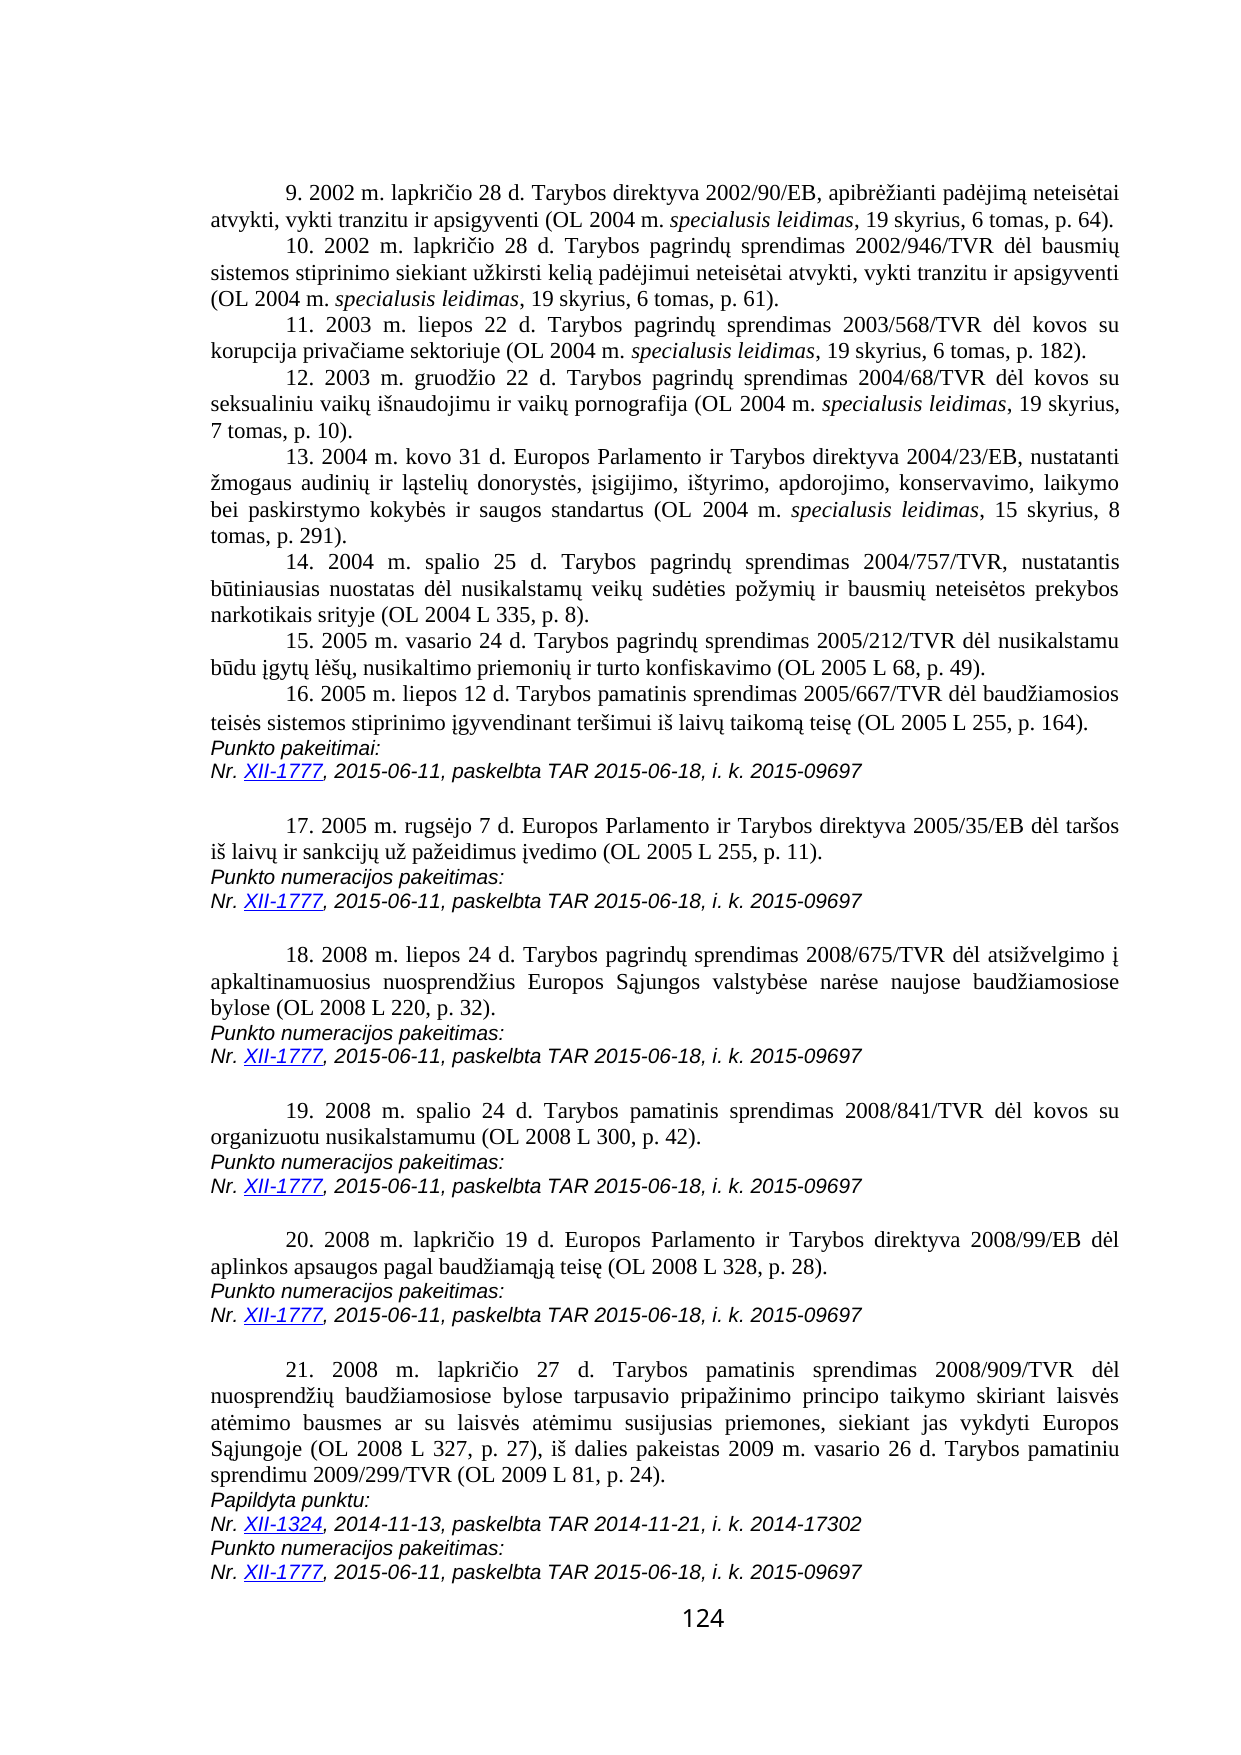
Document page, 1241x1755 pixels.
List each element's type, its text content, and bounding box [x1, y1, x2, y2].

text Punkto numeracijos pakeitimas: [210, 1536, 1120, 1559]
text 14. 2004 m. spalio 25 d. Tarybos pagrindų sprendimas 2004/757/TVR, nustatantis būtiniausias nuostatas dėl nusikalstamų veikų sudėties požymių ir bausmių neteisėtos prekybos narkotikais srityje (OL 2004 L 335, p. 8). [210, 548, 1120, 627]
text 21. 2008 m. lapkričio 27 d. Tarybos pamatinis sprendimas 2008/909/TVR dėl nuosprendžių baudžiamosiose bylose tarpusavio pripažinimo principo taikymo skiriant laisvės atėmimo bausmes ar su laisvės atėmimu susijusias priemones, siekiant jas vykdyti Europos Sąjungoje (OL 2008 L 327, p. 27), iš dalies pakeistas 2009 m. vasario 26 d. Tarybos pamatiniu sprendimu 2009/299/TVR (OL 2009 L 81, p. 24). [210, 1356, 1120, 1488]
text Nr. XII-1777, 2015-06-11, paskelbta TAR 2015-06-18, i. k. 2015-09697 [210, 759, 1120, 783]
text 11. 2003 m. liepos 22 d. Tarybos pagrindų sprendimas 2003/568/TVR dėl kovos su korupcija privačiame sektoriuje (OL 2004 m. specialusis leidimas, 19 skyrius, 6 tomas, p. 182). [210, 311, 1120, 364]
text Nr. XII-1777, 2015-06-11, paskelbta TAR 2015-06-18, i. k. 2015-09697 [210, 1559, 1120, 1583]
text 17. 2005 m. rugsėjo 7 d. Europos Parlamento ir Tarybos direktyva 2005/35/EB dėl taršos iš laivų ir sankcijų už pažeidimus įvedimo (OL 2005 L 255, p. 11). [210, 812, 1120, 865]
text 19. 2008 m. spalio 24 d. Tarybos pamatinis sprendimas 2008/841/TVR dėl kovos su organizuotu nusikalstamumu (OL 2008 L 300, p. 42). [210, 1097, 1120, 1150]
text Nr. XII-1777, 2015-06-11, paskelbta TAR 2015-06-18, i. k. 2015-09697 [210, 1044, 1120, 1068]
text Nr. XII-1777, 2015-06-11, paskelbta TAR 2015-06-18, i. k. 2015-09697 [210, 1303, 1120, 1327]
text 9. 2002 m. lapkričio 28 d. Tarybos direktyva 2002/90/EB, apibrėžianti padėjimą neteisėtai atvykti, vykti tranzitu ir apsigyventi (OL 2004 m. specialusis leidimas, 19 skyrius, 6 tomas, p. 64). [210, 179, 1120, 232]
text 18. 2008 m. liepos 24 d. Tarybos pagrindų sprendimas 2008/675/TVR dėl atsižvelgimo į apkaltinamuosius nuosprendžius Europos Sąjungos valstybėse narėse naujose baudžiamosiose bylose (OL 2008 L 220, p. 32). [210, 941, 1120, 1020]
text 10. 2002 m. lapkričio 28 d. Tarybos pagrindų sprendimas 2002/946/TVR dėl bausmių sistemos stiprinimo siekiant užkirsti kelią padėjimui neteisėtai atvykti, vykti tranzitu ir apsigyventi (OL 2004 m. specialusis leidimas, 19 skyrius, 6 tomas, p. 61). [210, 232, 1120, 311]
text Punkto numeracijos pakeitimas: [210, 1279, 1120, 1303]
text Nr. XII-1324, 2014-11-13, paskelbta TAR 2014-11-21, i. k. 2014-17302 [210, 1512, 1120, 1536]
text Punkto numeracijos pakeitimas: [210, 1020, 1120, 1044]
text Nr. XII-1777, 2015-06-11, paskelbta TAR 2015-06-18, i. k. 2015-09697 [210, 1174, 1120, 1198]
text Nr. XII-1777, 2015-06-11, paskelbta TAR 2015-06-18, i. k. 2015-09697 [210, 889, 1120, 913]
text 15. 2005 m. vasario 24 d. Tarybos pagrindų sprendimas 2005/212/TVR dėl nusikalstamu būdu įgytų lėšų, nusikaltimo priemonių ir turto konfiskavimo (OL 2005 L 68, p. 49). [210, 627, 1120, 680]
text 12. 2003 m. gruodžio 22 d. Tarybos pagrindų sprendimas 2004/68/TVR dėl kovos su seksualiniu vaikų išnaudojimu ir vaikų pornografija (OL 2004 m. specialusis leidimas, 19 skyrius, 7 tomas, p. 10). [210, 364, 1120, 443]
text Punkto pakeitimai: [210, 735, 1120, 759]
text Punkto numeracijos pakeitimas: [210, 865, 1120, 889]
text 20. 2008 m. lapkričio 19 d. Europos Parlamento ir Tarybos direktyva 2008/99/EB dėl aplinkos apsaugos pagal baudžiamąją teisę (OL 2008 L 328, p. 28). [210, 1226, 1120, 1279]
text 16. 2005 m. liepos 12 d. Tarybos pamatinis sprendimas 2005/667/TVR dėl baudžiamosios teisės sistemos stiprinimo įgyvendinant teršimui iš laivų taikomą teisę (OL 2005 L 255, p. 164). [210, 680, 1120, 735]
text Punkto numeracijos pakeitimas: [210, 1150, 1120, 1174]
text Papildyta punktu: [210, 1488, 1120, 1512]
text 13. 2004 m. kovo 31 d. Europos Parlamento ir Tarybos direktyva 2004/23/EB, nustatanti žmogaus audinių ir ląstelių donorystės, įsigijimo, ištyrimo, apdorojimo, konservavimo, laikymo bei paskirstymo kokybės ir saugos standartus (OL 2004 m. specialusis leidimas, 15 skyrius, 8 tomas, p. 291). [210, 443, 1120, 548]
